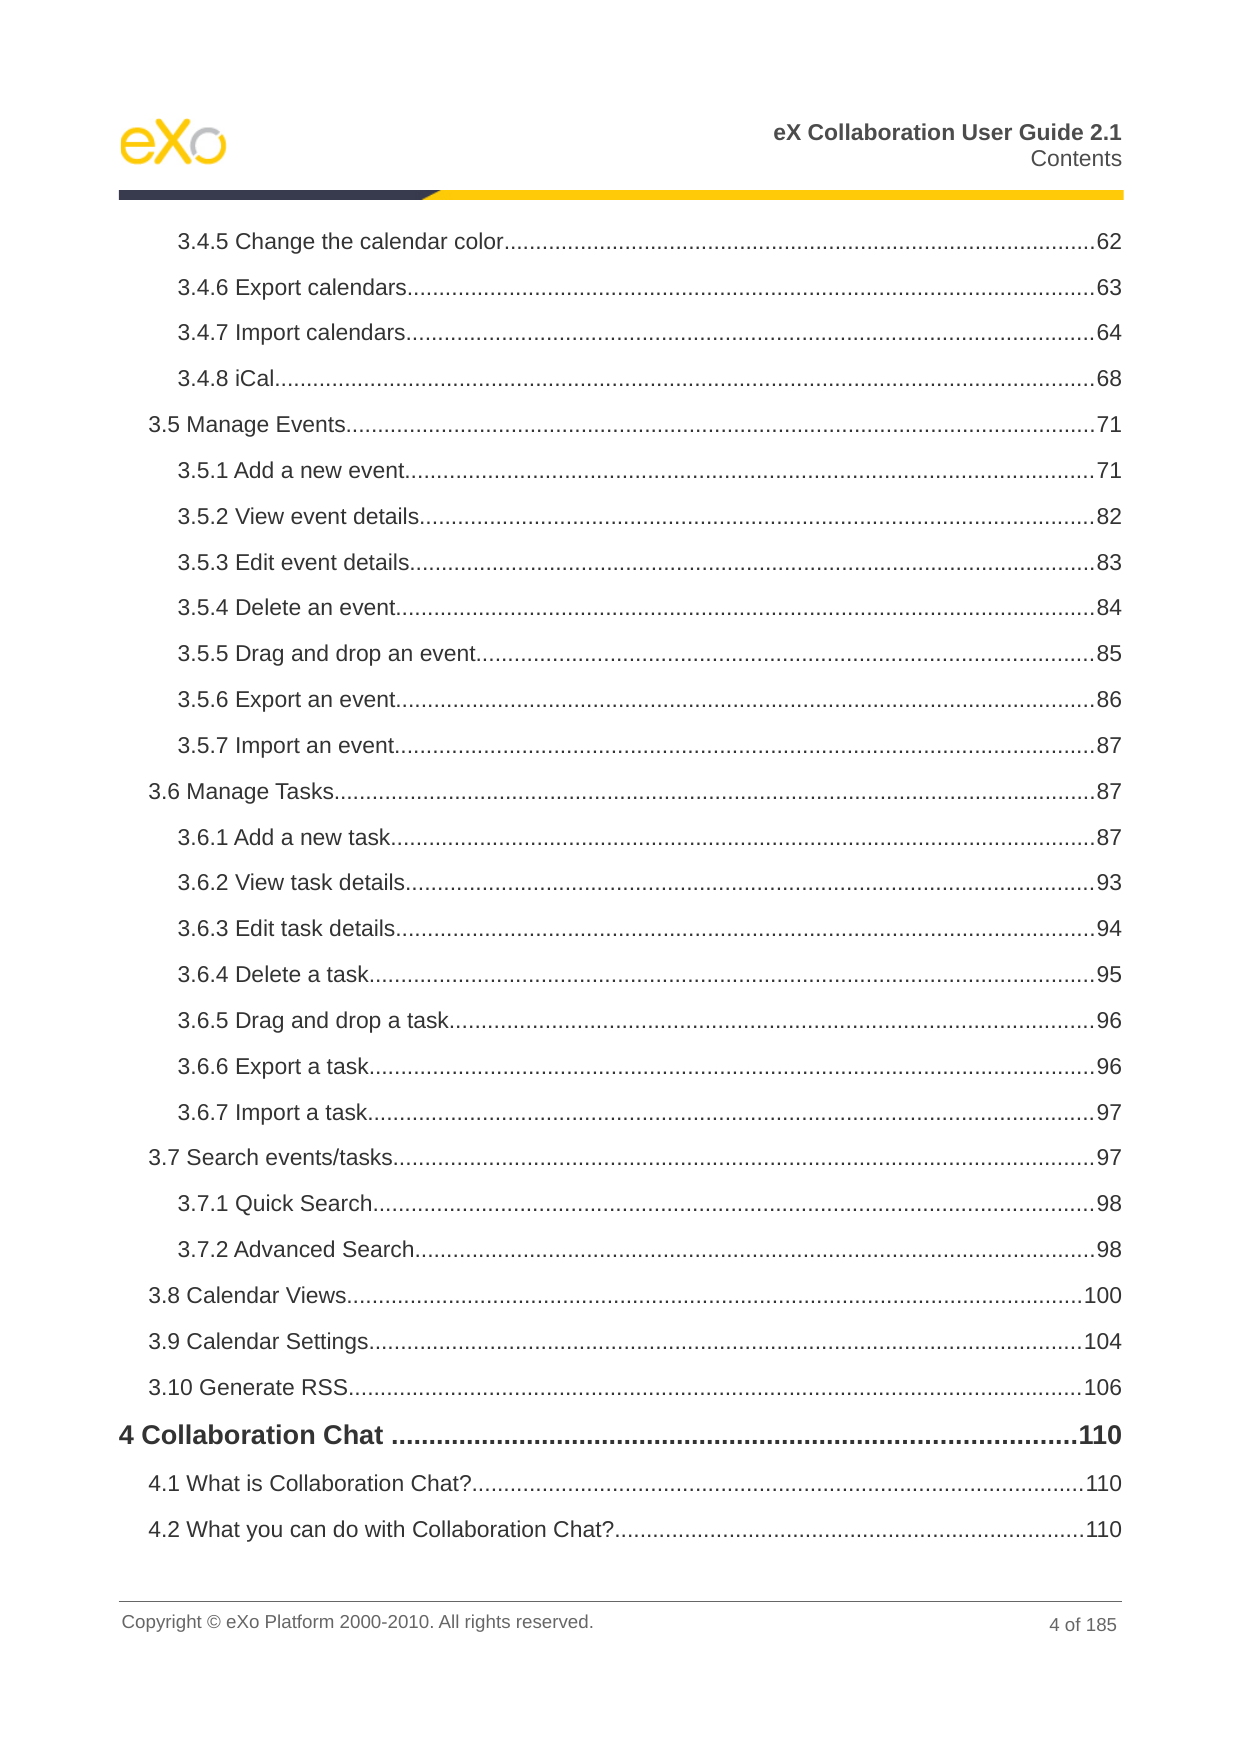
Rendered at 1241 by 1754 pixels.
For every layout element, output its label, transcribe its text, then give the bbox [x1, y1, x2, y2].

text 3.5.7 Import an event 87 [177, 732, 1122, 758]
text 3.8 Calendar Views 100 [148, 1282, 1122, 1308]
text 3.5.5 Drag and drop an event 85 [177, 640, 1122, 666]
text 4 Collaboration Chat 110 [118, 1419, 1122, 1451]
text 4.2 What you can do with Collaboration Chat? 110 [148, 1516, 1122, 1542]
text 3.5.4 Delete an event 84 [177, 594, 1122, 621]
text 3.9 Calendar Settings 104 [148, 1328, 1122, 1354]
text 3.6.6 Export a task 96 [177, 1053, 1122, 1079]
text 3.5.6 Export an event 86 [177, 686, 1122, 712]
text 3.7.2 Advanced Search 98 [177, 1236, 1122, 1262]
text 3.6.3 Edit task details 94 [177, 915, 1122, 941]
text 3.5 Manage Events 71 [148, 411, 1122, 437]
text 3.4.6 Export calendars 63 [177, 273, 1122, 300]
text 3.7 Search events/tasks 97 [148, 1144, 1122, 1171]
text 3.6.1 Add a new task 87 [177, 823, 1122, 850]
text 3.5.1 Add a new event 71 [177, 457, 1122, 483]
picture [118, 190, 1124, 200]
text 3.6.4 Delete a task 95 [177, 961, 1122, 987]
text 3.6 Manage Tasks 87 [148, 778, 1122, 804]
text 3.6.2 View task details 93 [177, 869, 1122, 896]
text 3.4.5 Change the calendar color 62 [177, 228, 1122, 254]
text 3.5.2 View event details 82 [177, 503, 1122, 529]
text 3.5.3 Edit event details 83 [177, 548, 1122, 575]
picture [120, 118, 227, 165]
text 3.10 Generate RSS 106 [148, 1373, 1122, 1400]
text 4.1 What is Collaboration Chat? 110 [148, 1470, 1122, 1496]
text 3.7.1 Quick Search 98 [177, 1190, 1122, 1216]
text 3.6.5 Drag and drop a task 96 [177, 1007, 1122, 1033]
text 3.4.7 Import calendars 64 [177, 319, 1122, 346]
text 3.4.8 iCal 68 [177, 365, 1122, 391]
text 3.6.7 Import a task 97 [177, 1098, 1122, 1125]
